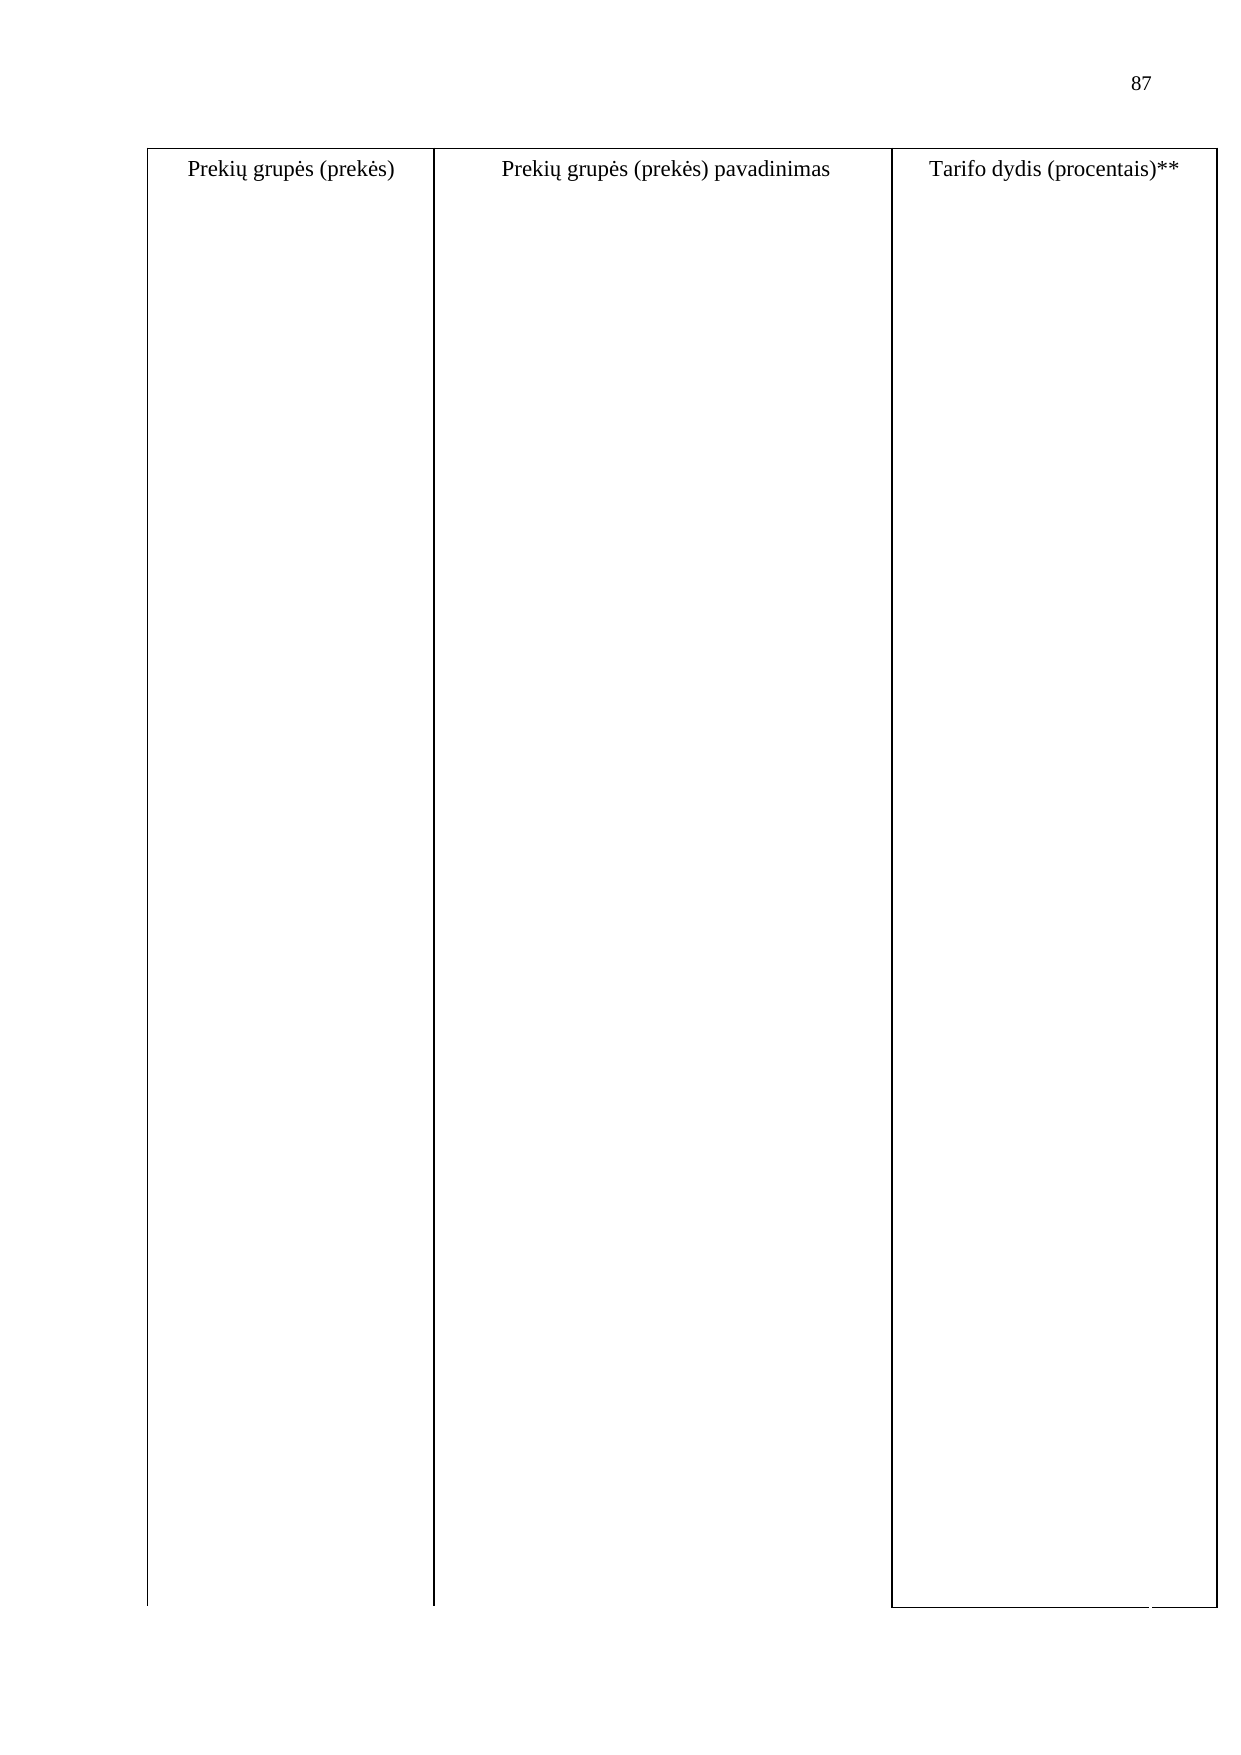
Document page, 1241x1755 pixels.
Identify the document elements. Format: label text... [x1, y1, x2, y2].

table_header Prekių grupės (prekės) pavadinimas [435, 149, 891, 1606]
table_header Tarifo dydis (procentais)** [893, 149, 1216, 1606]
table_header Prekių grupės (prekės) [148, 149, 433, 1606]
